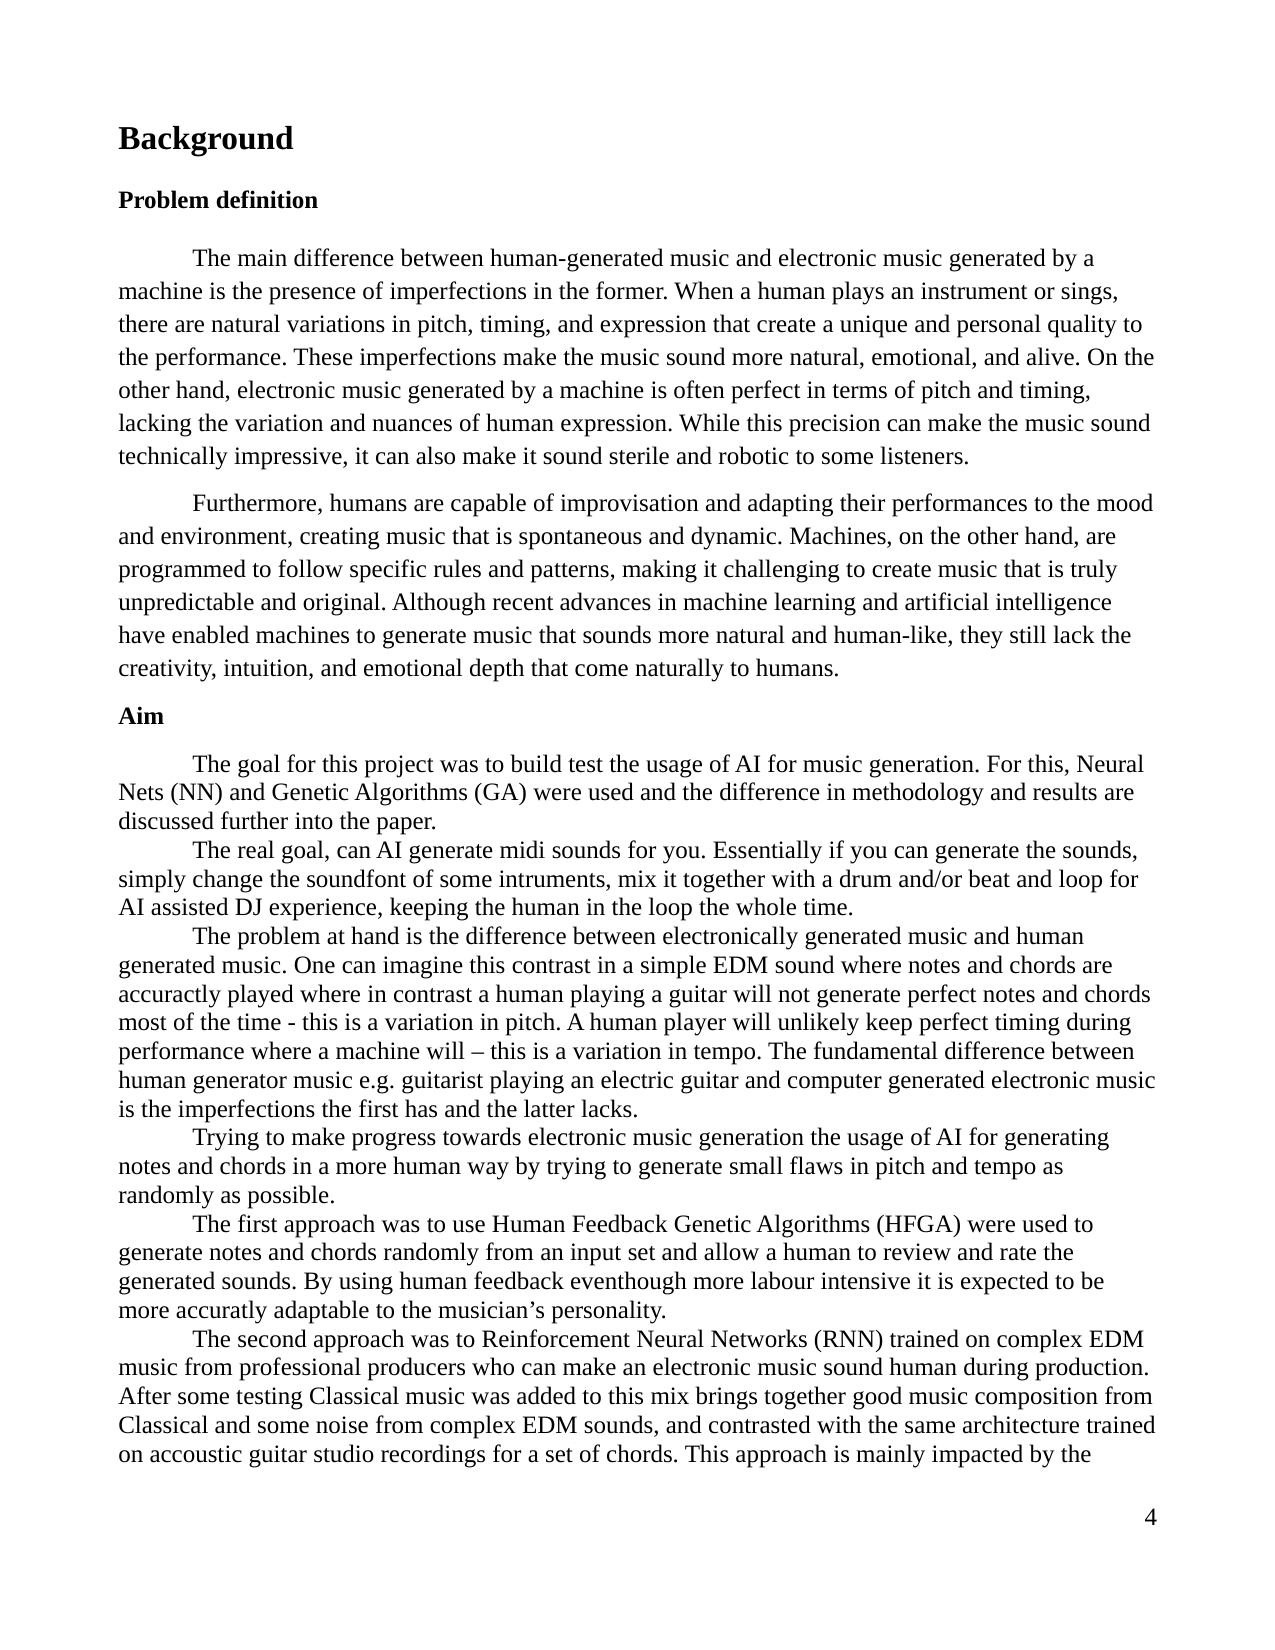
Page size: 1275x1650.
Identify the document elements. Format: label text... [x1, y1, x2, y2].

text Aim [118, 701, 1157, 730]
text The goal for this project was to build test the usage of AI for music generation. For this, Neural Nets (NN) and Genetic Algorithms (GA) were used and the difference in methodology and results are discussed further into the paper. [118, 749, 1157, 835]
text The second approach was to Reinforcement Neural Networks (RNN) trained on complex EDM music from professional producers who can make an electronic music sound human during production. After some testing Classical music was added to this mix brings together good music composition from Classical and some noise from complex EDM sounds, and contrasted with the same architecture trained on accoustic guitar studio recordings for a set of chords. This approach is mainly impacted by the [118, 1324, 1157, 1467]
text Background [118, 118, 1157, 156]
text The main difference between human-generated music and electronic music generated by a machine is the presence of imperfections in the former. When a human plays an instrument or sings, there are natural variations in pitch, timing, and expression that create a unique and personal quality to the performance. These imperfections make the music sound more natural, emotional, and alive. On the other hand, electronic music generated by a machine is often perfect in terms of pitch and timing, lacking the variation and nuances of human expression. While this precision can make the music sound technically impressive, it can also make it sound sterile and robotic to some listeners. [118, 243, 1157, 469]
text The real goal, can AI generate midi sounds for you. Essentially if you can generate the sounds, simply change the soundfont of some intruments, mix it together with a drum and/or beat and loop for AI assisted DJ experience, keeping the human in the loop the whole time. [118, 835, 1157, 921]
text The first approach was to use Human Feedback Genetic Algorithms (HFGA) were used to generate notes and chords randomly from an input set and allow a human to review and rate the generated sounds. By using human feedback eventhough more labour intensive it is expected to be more accuratly adaptable to the musician’s personality. [118, 1209, 1157, 1324]
text Problem definition [118, 185, 1157, 214]
text The problem at hand is the difference between electronically generated music and human generated music. One can imagine this contrast in a simple EDM sound where notes and chords are accuractly played where in contrast a human playing a guitar will not generate perfect notes and chords most of the time - this is a variation in pitch. A human player will unlikely keep perfect timing during performance where a machine will – this is a variation in tempo. The fundamental difference between human generator music e.g. guitarist playing an electric guitar and computer generated electronic music is the imperfections the first has and the latter lacks. [118, 921, 1157, 1122]
text Trying to make progress towards electronic music generation the usage of AI for generating notes and chords in a more human way by trying to generate small flaws in pitch and tempo as randomly as possible. [118, 1122, 1157, 1209]
text Furthermore, humans are capable of improvisation and adapting their performances to the mood and environment, creating music that is spontaneous and dynamic. Machines, on the other hand, are programmed to follow specific rules and patterns, making it challenging to create music that is truly unpredictable and original. Although recent advances in machine learning and artificial intelligence have enabled machines to generate music that sounds more natural and human-like, they still lack the creativity, intuition, and emotional depth that come naturally to humans. [118, 488, 1157, 682]
